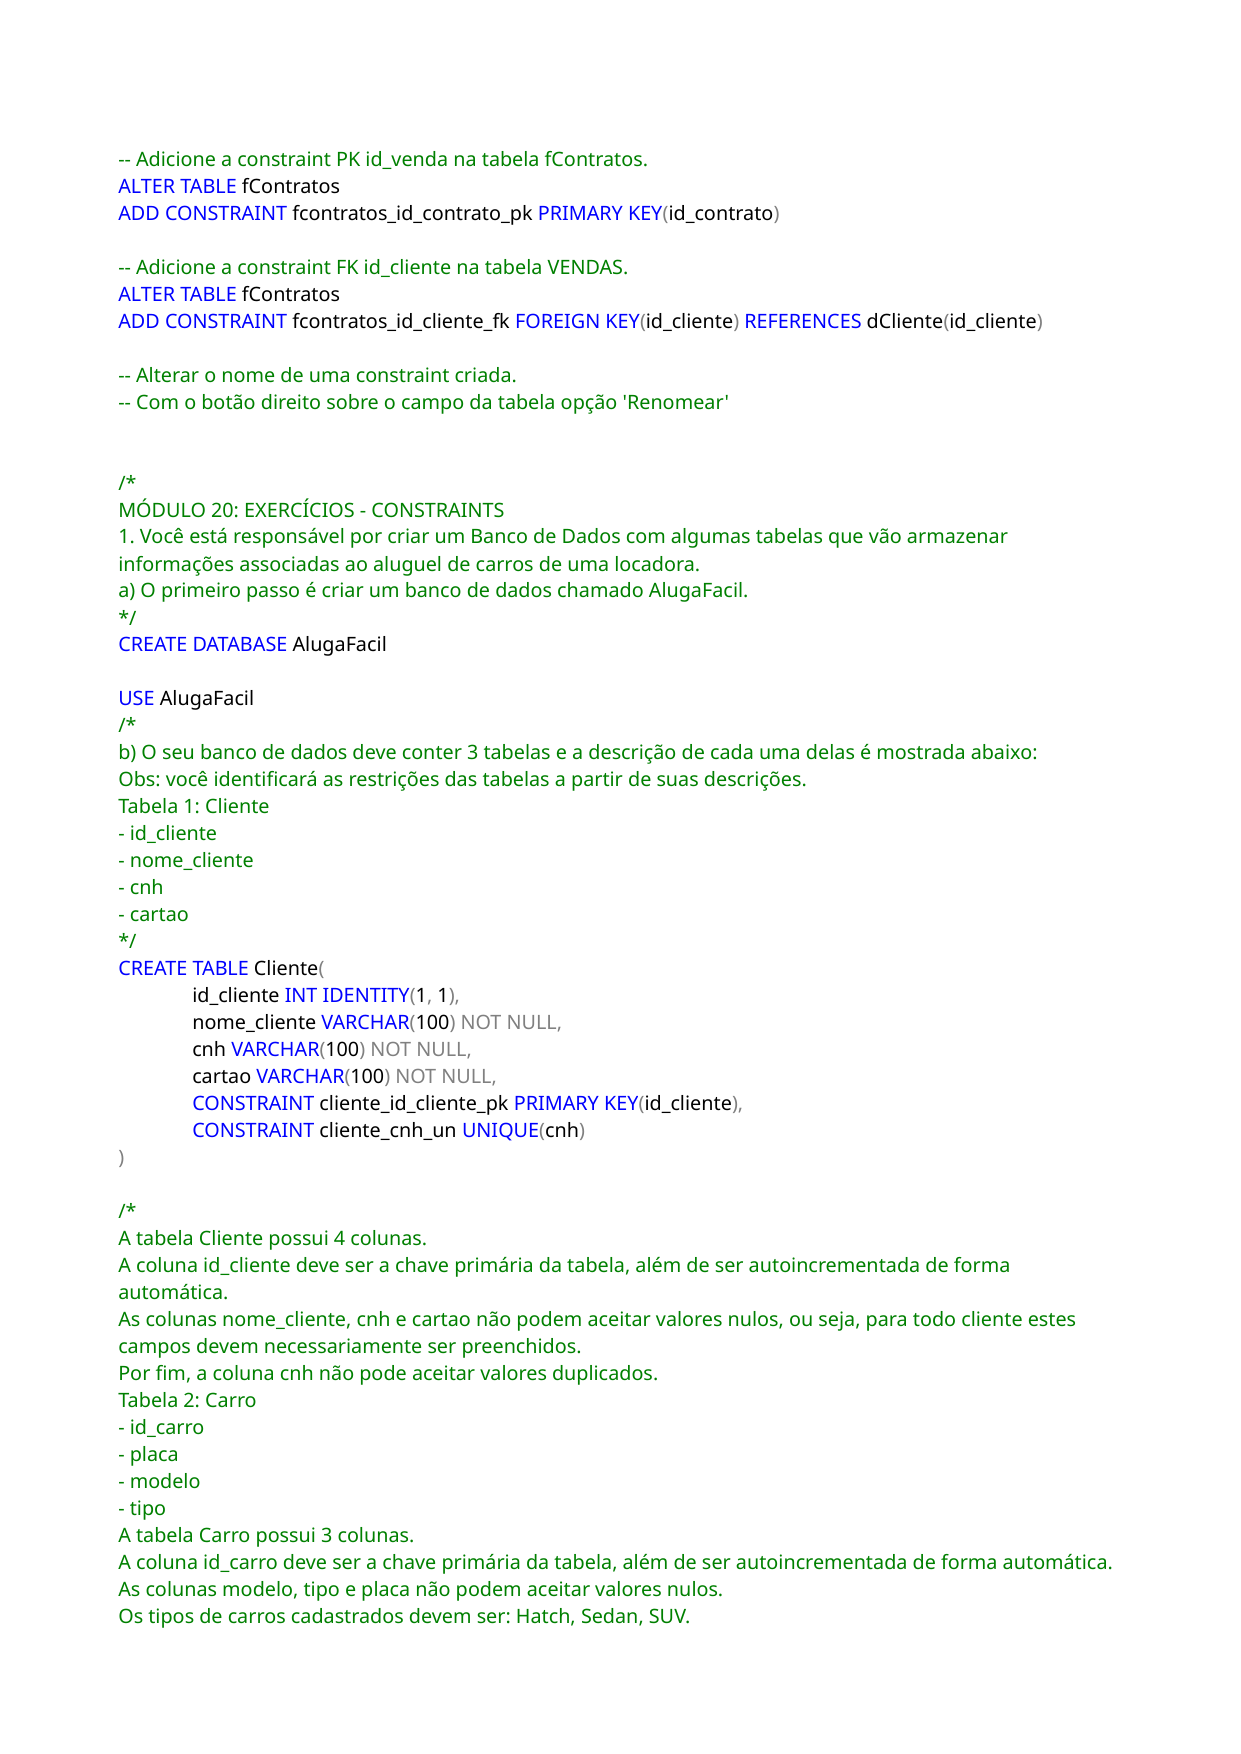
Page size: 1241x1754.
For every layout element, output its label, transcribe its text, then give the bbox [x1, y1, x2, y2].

text Tabela 2: Carro [118, 1386, 1122, 1413]
text CREATE TABLE Cliente( [118, 954, 1122, 981]
text - cartao [118, 901, 1122, 927]
text cnh VARCHAR(100) NOT NULL, [118, 1035, 1122, 1062]
text CREATE DATABASE AlugaFacil [118, 631, 1122, 658]
text Obs: você identificará as restrições das tabelas a partir de suas descrições. [118, 766, 1122, 793]
text -- Alterar o nome de uma constraint criada. [118, 361, 1122, 388]
text ALTER TABLE fContratos [118, 172, 1122, 199]
text a) O primeiro passo é criar um banco de dados chamado AlugaFacil. [118, 577, 1122, 604]
text - cnh [118, 873, 1122, 901]
text */ [118, 604, 1122, 631]
text - nome_cliente [118, 847, 1122, 873]
text CONSTRAINT cliente_id_cliente_pk PRIMARY KEY(id_cliente), [118, 1089, 1122, 1116]
text /* [118, 1197, 1122, 1224]
text MÓDULO 20: EXERCÍCIOS - CONSTRAINTS [118, 496, 1122, 523]
text As colunas nome_cliente, cnh e cartao não podem aceitar valores nulos, ou seja, para todo cliente estes campos devem necessariamente ser preenchidos. [118, 1305, 1122, 1359]
text ADD CONSTRAINT fcontratos_id_contrato_pk PRIMARY KEY(id_contrato) [118, 199, 1122, 226]
text As colunas modelo, tipo e placa não podem aceitar valores nulos. [118, 1575, 1122, 1602]
text USE AlugaFacil [118, 685, 1122, 712]
text ALTER TABLE fContratos [118, 280, 1122, 307]
text -- Com o botão direito sobre o campo da tabela opção 'Renomear' [118, 388, 1122, 415]
text Por fim, a coluna cnh não pode aceitar valores duplicados. [118, 1359, 1122, 1386]
text /* [118, 469, 1122, 496]
text - modelo [118, 1467, 1122, 1494]
text */ [118, 927, 1122, 954]
text b) O seu banco de dados deve conter 3 tabelas e a descrição de cada uma delas é mostrada abaixo: [118, 739, 1122, 766]
text Tabela 1: Cliente [118, 793, 1122, 819]
text /* [118, 712, 1122, 739]
text -- Adicione a constraint PK id_venda na tabela fContratos. [118, 145, 1122, 172]
text 1. Você está responsável por criar um Banco de Dados com algumas tabelas que vão armazenar informações associadas ao aluguel de carros de uma locadora. [118, 523, 1122, 577]
text - placa [118, 1440, 1122, 1467]
text - id_carro [118, 1413, 1122, 1440]
text - id_cliente [118, 819, 1122, 847]
text cartao VARCHAR(100) NOT NULL, [118, 1062, 1122, 1089]
text id_cliente INT IDENTITY(1, 1), [118, 981, 1122, 1008]
text A tabela Cliente possui 4 colunas. [118, 1224, 1122, 1251]
text ADD CONSTRAINT fcontratos_id_cliente_fk FOREIGN KEY(id_cliente) REFERENCES dCliente(id_cliente) [118, 307, 1122, 334]
text A tabela Carro possui 3 colunas. [118, 1521, 1122, 1548]
text A coluna id_carro deve ser a chave primária da tabela, além de ser autoincrementada de forma automática. [118, 1548, 1122, 1575]
text - tipo [118, 1494, 1122, 1521]
text nome_cliente VARCHAR(100) NOT NULL, [118, 1008, 1122, 1035]
text CONSTRAINT cliente_cnh_un UNIQUE(cnh) [118, 1116, 1122, 1143]
text -- Adicione a constraint FK id_cliente na tabela VENDAS. [118, 253, 1122, 280]
text A coluna id_cliente deve ser a chave primária da tabela, além de ser autoincrementada de forma automática. [118, 1251, 1122, 1305]
text Os tipos de carros cadastrados devem ser: Hatch, Sedan, SUV. [118, 1602, 1122, 1629]
text ) [118, 1143, 1122, 1170]
